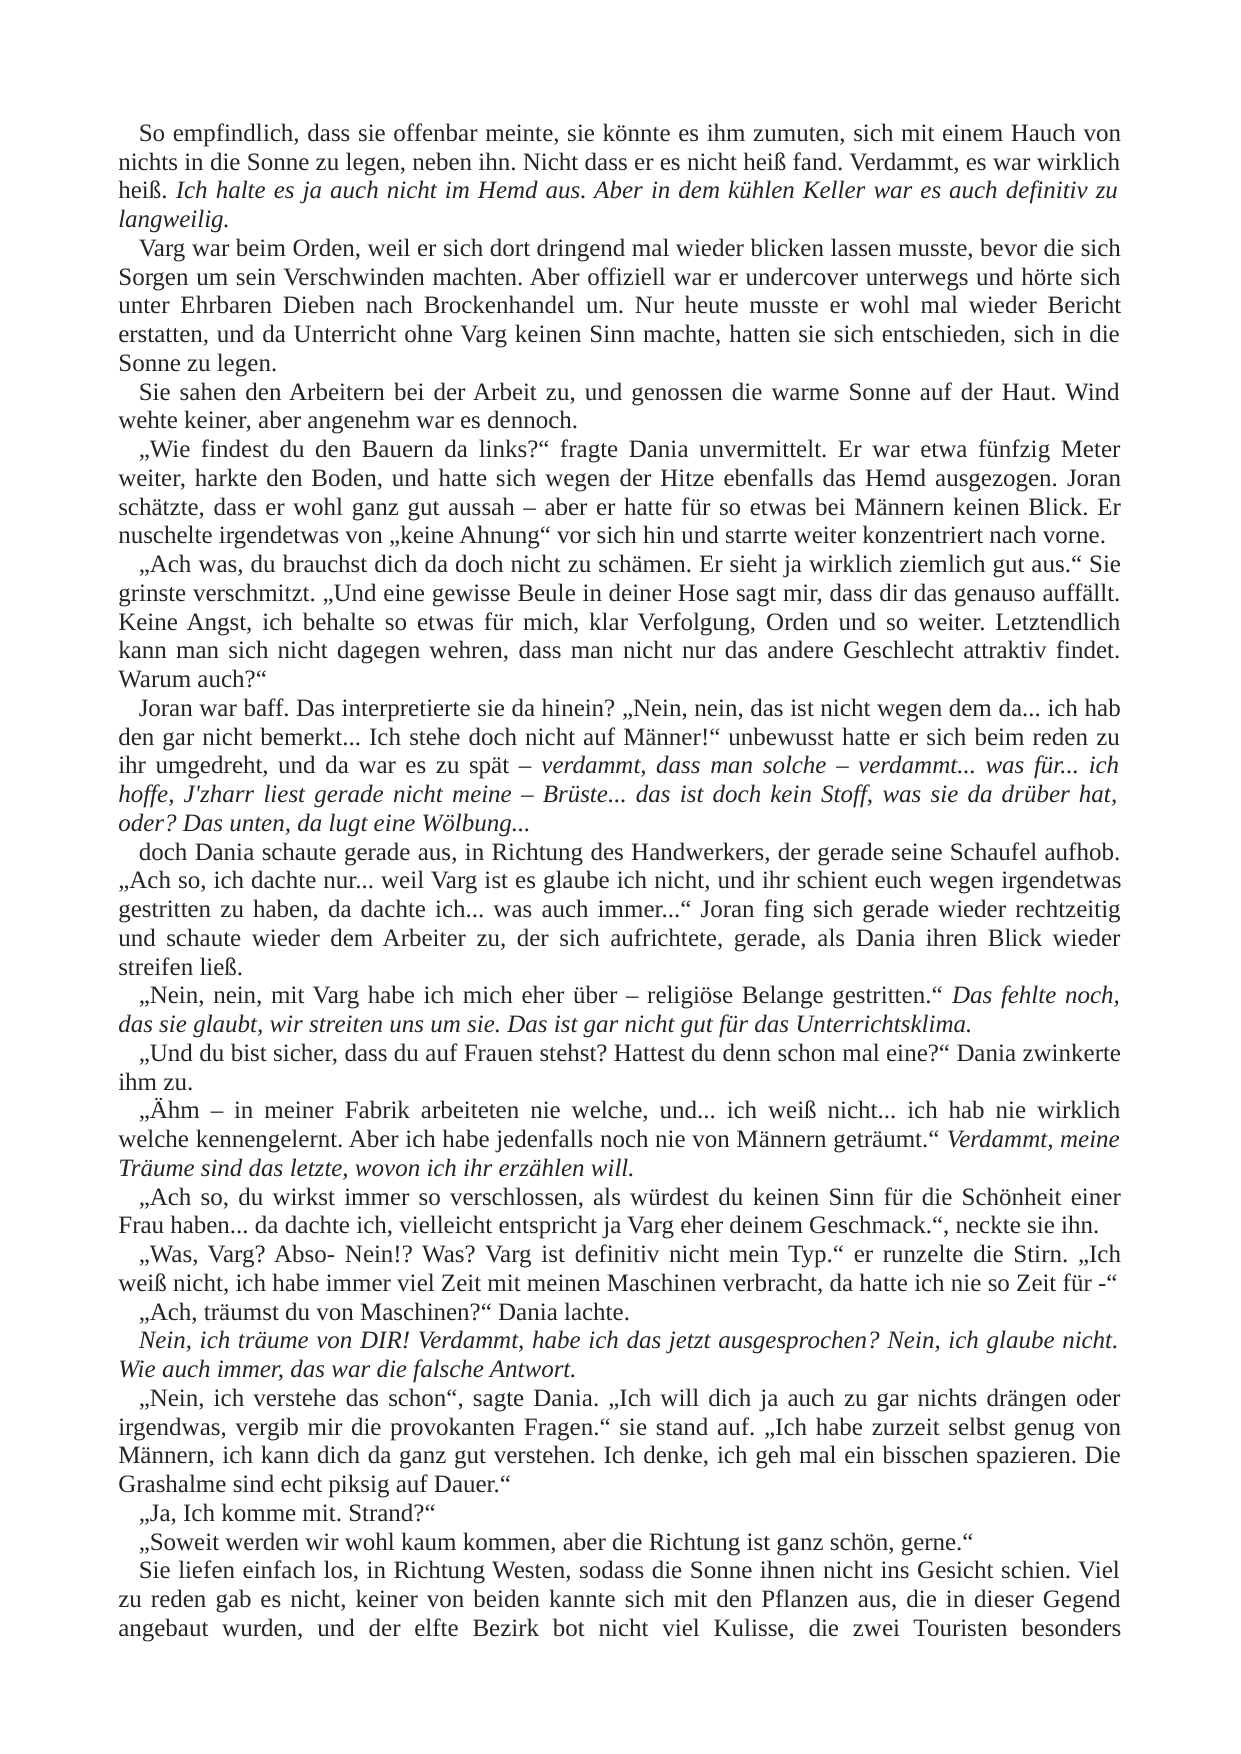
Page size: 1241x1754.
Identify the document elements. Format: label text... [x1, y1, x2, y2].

text „Ähm – in meiner Fabrik arbeiteten nie welche, und... ich weiß nicht... ich hab nie wirklich welche kennengelernt. Aber ich habe jedenfalls noch nie von Männern geträumt.“ Verdammt, meine Träume sind das letzte, wovon ich ihr erzählen will. [118, 1096, 1122, 1182]
text „Ach was, du brauchst dich da doch nicht zu schämen. Er sieht ja wirklich ziemlich gut aus.“ Sie grinste verschmitzt. „Und eine gewisse Beule in deiner Hose sagt mir, dass dir das genauso auffällt. Keine Angst, ich behalte so etwas für mich, klar Verfolgung, Orden und so weiter. Letztendlich kann man sich nicht dagegen wehren, dass man nicht nur das andere Geschlecht attraktiv findet. Warum auch?“ [118, 549, 1122, 693]
text „Nein, nein, mit Varg habe ich mich eher über – religiöse Belange gestritten.“ Das fehlte noch, das sie glaubt, wir streiten uns um sie. Das ist gar nicht gut für das Unterrichtsklima. [118, 981, 1122, 1038]
text Sie liefen einfach los, in Richtung Westen, sodass die Sonne ihnen nicht ins Gesicht schien. Viel zu reden gab es nicht, keiner von beiden kannte sich mit den Pflanzen aus, die in dieser Gegend angebaut wurden, und der elfte Bezirk bot nicht viel Kulisse, die zwei Touristen besonders [118, 1556, 1122, 1642]
text „Ach, träumst du von Maschinen?“ Dania lachte. [118, 1297, 1122, 1326]
text „Ja, Ich komme mit. Strand?“ [118, 1498, 1122, 1527]
text Nein, ich träume von DIR! Verdammt, habe ich das jetzt ausgesprochen? Nein, ich glaube nicht. Wie auch immer, das war die falsche Antwort. [118, 1326, 1122, 1383]
text „Nein, ich verstehe das schon“, sagte Dania. „Ich will dich ja auch zu gar nichts drängen oder irgendwas, vergib mir die provokanten Fragen.“ sie stand auf. „Ich habe zurzeit selbst genug von Männern, ich kann dich da ganz gut verstehen. Ich denke, ich geh mal ein bisschen spazieren. Die Grashalme sind echt piksig auf Dauer.“ [118, 1383, 1122, 1498]
text So empfindlich, dass sie offenbar meinte, sie könnte es ihm zumuten, sich mit einem Hauch von nichts in die Sonne zu legen, neben ihn. Nicht dass er es nicht heiß fand. Verdammt, es war wirklich heiß. Ich halte es ja auch nicht im Hemd aus. Aber in dem kühlen Keller war es auch definitiv zu langweilig. [118, 118, 1122, 233]
text „Ach so, du wirkst immer so verschlossen, als würdest du keinen Sinn für die Schönheit einer Frau haben... da dachte ich, vielleicht entspricht ja Varg eher deinem Geschmack.“, neckte sie ihn. [118, 1182, 1122, 1239]
text „Soweit werden wir wohl kaum kommen, aber die Richtung ist ganz schön, gerne.“ [118, 1527, 1122, 1556]
text Joran war baff. Das interpretierte sie da hinein? „Nein, nein, das ist nicht wegen dem da... ich hab den gar nicht bemerkt... Ich stehe doch nicht auf Männer!“ unbewusst hatte er sich beim reden zu ihr umgedreht, und da war es zu spät – verdammt, dass man solche – verdammt... was für... ich hoffe, J'zharr liest gerade nicht meine – Brüste... das ist doch kein Stoff, was sie da drüber hat, oder? Das unten, da lugt eine Wölbung... [118, 693, 1122, 837]
text Sie sahen den Arbeitern bei der Arbeit zu, und genossen die warme Sonne auf der Haut. Wind wehte keiner, aber angenehm war es dennoch. [118, 377, 1122, 434]
text „Wie findest du den Bauern da links?“ fragte Dania unvermittelt. Er war etwa fünfzig Meter weiter, harkte den Boden, und hatte sich wegen der Hitze ebenfalls das Hemd ausgezogen. Joran schätzte, dass er wohl ganz gut aussah – aber er hatte für so etwas bei Männern keinen Blick. Er nuschelte irgendetwas von „keine Ahnung“ vor sich hin und starrte weiter konzentriert nach vorne. [118, 434, 1122, 549]
text „Und du bist sicher, dass du auf Frauen stehst? Hattest du denn schon mal eine?“ Dania zwinkerte ihm zu. [118, 1038, 1122, 1096]
text „Was, Varg? Abso- Nein!? Was? Varg ist definitiv nicht mein Typ.“ er runzelte die Stirn. „Ich weiß nicht, ich habe immer viel Zeit mit meinen Maschinen verbracht, da hatte ich nie so Zeit für -“ [118, 1239, 1122, 1297]
text Varg war beim Orden, weil er sich dort dringend mal wieder blicken lassen musste, bevor die sich Sorgen um sein Verschwinden machten. Aber offiziell war er undercover unterwegs und hörte sich unter Ehrbaren Dieben nach Brockenhandel um. Nur heute musste er wohl mal wieder Bericht erstatten, und da Unterricht ohne Varg keinen Sinn machte, hatten sie sich entschieden, sich in die Sonne zu legen. [118, 233, 1122, 377]
text doch Dania schaute gerade aus, in Richtung des Handwerkers, der gerade seine Schaufel aufhob. „Ach so, ich dachte nur... weil Varg ist es glaube ich nicht, und ihr schient euch wegen irgendetwas gestritten zu haben, da dachte ich... was auch immer...“ Joran fing sich gerade wieder rechtzeitig und schaute wieder dem Arbeiter zu, der sich aufrichtete, gerade, als Dania ihren Blick wieder streifen ließ. [118, 837, 1122, 981]
